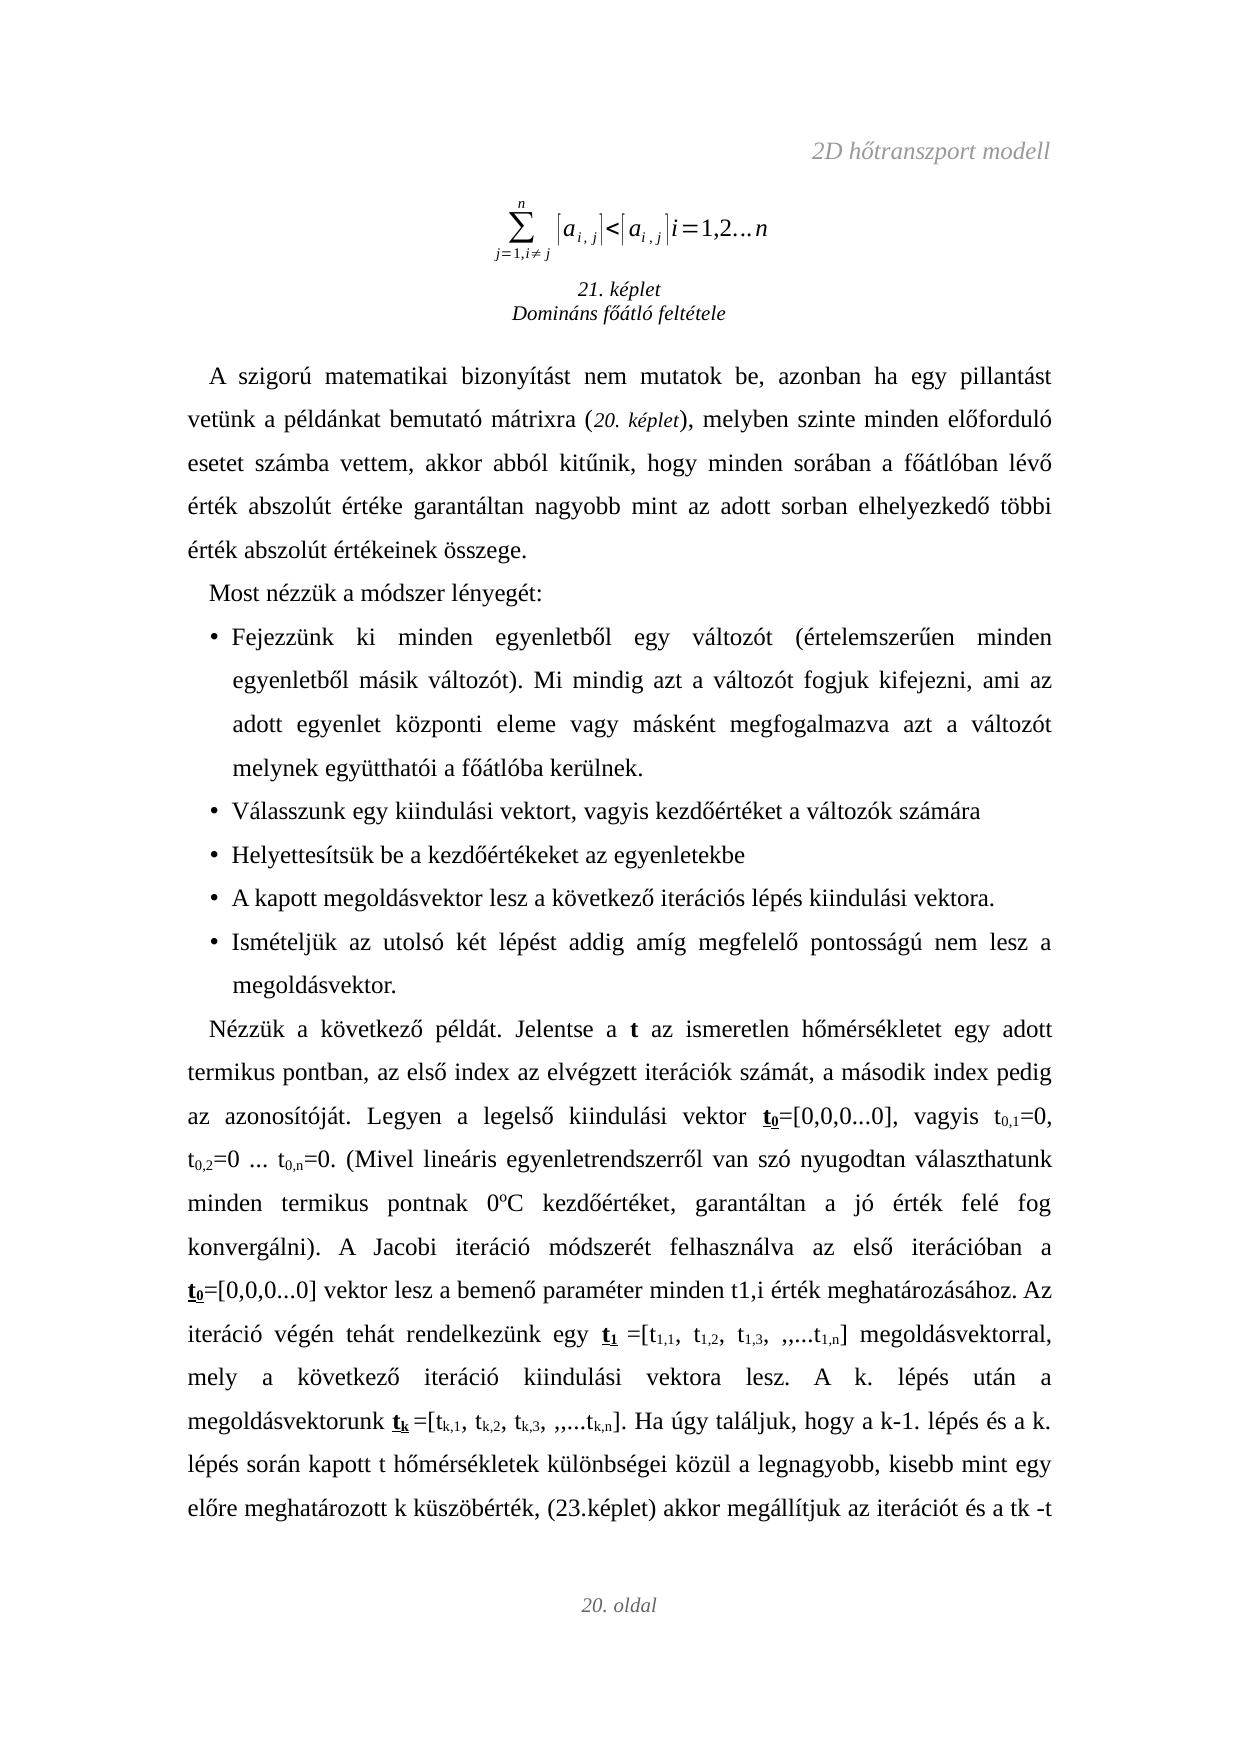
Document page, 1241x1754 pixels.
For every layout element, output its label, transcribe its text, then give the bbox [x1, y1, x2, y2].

list Fejezzünk ki minden egyenletből egy változót (értelemszerűen minden egyenletből másik változót). Mi mindig azt a változót fogjuk kifejezni, ami az adott egyenlet központi eleme vagy másként megfogalmazva azt a változót melynek együtthatói a főátlóba kerülnek. [210, 622, 1053, 781]
list Helyettesítsük be a kezdőértékeket az egyenletekbe [210, 839, 1053, 868]
text Most nézzük a módszer lényegét: [187, 578, 1053, 607]
list A kapott megoldásvektor lesz a következő iterációs lépés kiindulási vektora. [210, 883, 1053, 912]
list Válasszunk egy kiindulási vektort, vagyis kezdőértéket a változók számára [210, 796, 1053, 825]
text 21. képlet [187, 276, 1053, 300]
list Ismételjük az utolsó két lépést addig amíg megfelelő pontosságú nem lesz a megoldásvektor. [210, 927, 1053, 999]
text Nézzük a következő példát. Jelentse a t az ismeretlen hőmérsékletet egy adott termikus pontban, az első index az elvégzett iterációk számát, a második index pedig az azonosítóját. Legyen a legelső kiindulási vektor t0=[0,0,0...0], vagyis t0,1=0, t0,2=0 ... t0,n=0. (Mivel lineáris egyenletrendszerről van szó nyugodtan választhatunk minden termikus pontnak 0ºC kezdőértéket, garantáltan a jó érték felé fog konvergálni). A Jacobi iteráció módszerét felhasználva az első iterációban a t0=[0,0,0...0] vektor lesz a bemenő paraméter minden t1,i érték meghatározásához. Az iteráció végén tehát rendelkezünk egy t1 =[t1,1, t1,2, t1,3, ,,...t1,n] megoldásvektorral, mely a következő iteráció kiindulási vektora lesz. A k. lépés után a megoldásvektorunk tk =[tk,1, tk,2, tk,3, ,,...tk,n]. Ha úgy találjuk, hogy a k-1. lépés és a k. lépés során kapott t hőmérsékletek különbségei közül a legnagyobb, kisebb mint egy előre meghatározott k küszöbérték, (23.képlet) akkor megállítjuk az iterációt és a tk -t [187, 1014, 1053, 1522]
text A szigorú matematikai bizonyítást nem mutatok be, azonban ha egy pillantást vetünk a példánkat bemutató mátrixra (20. képlet), melyben szinte minden előforduló esetet számba vettem, akkor abból kitűnik, hogy minden sorában a főátlóban lévő érték abszolút értéke garantáltan nagyobb mint az adott sorban elhelyezkedő többi érték abszolút értékeinek összege. [187, 361, 1053, 564]
text Domináns főátló feltétele [187, 300, 1053, 324]
